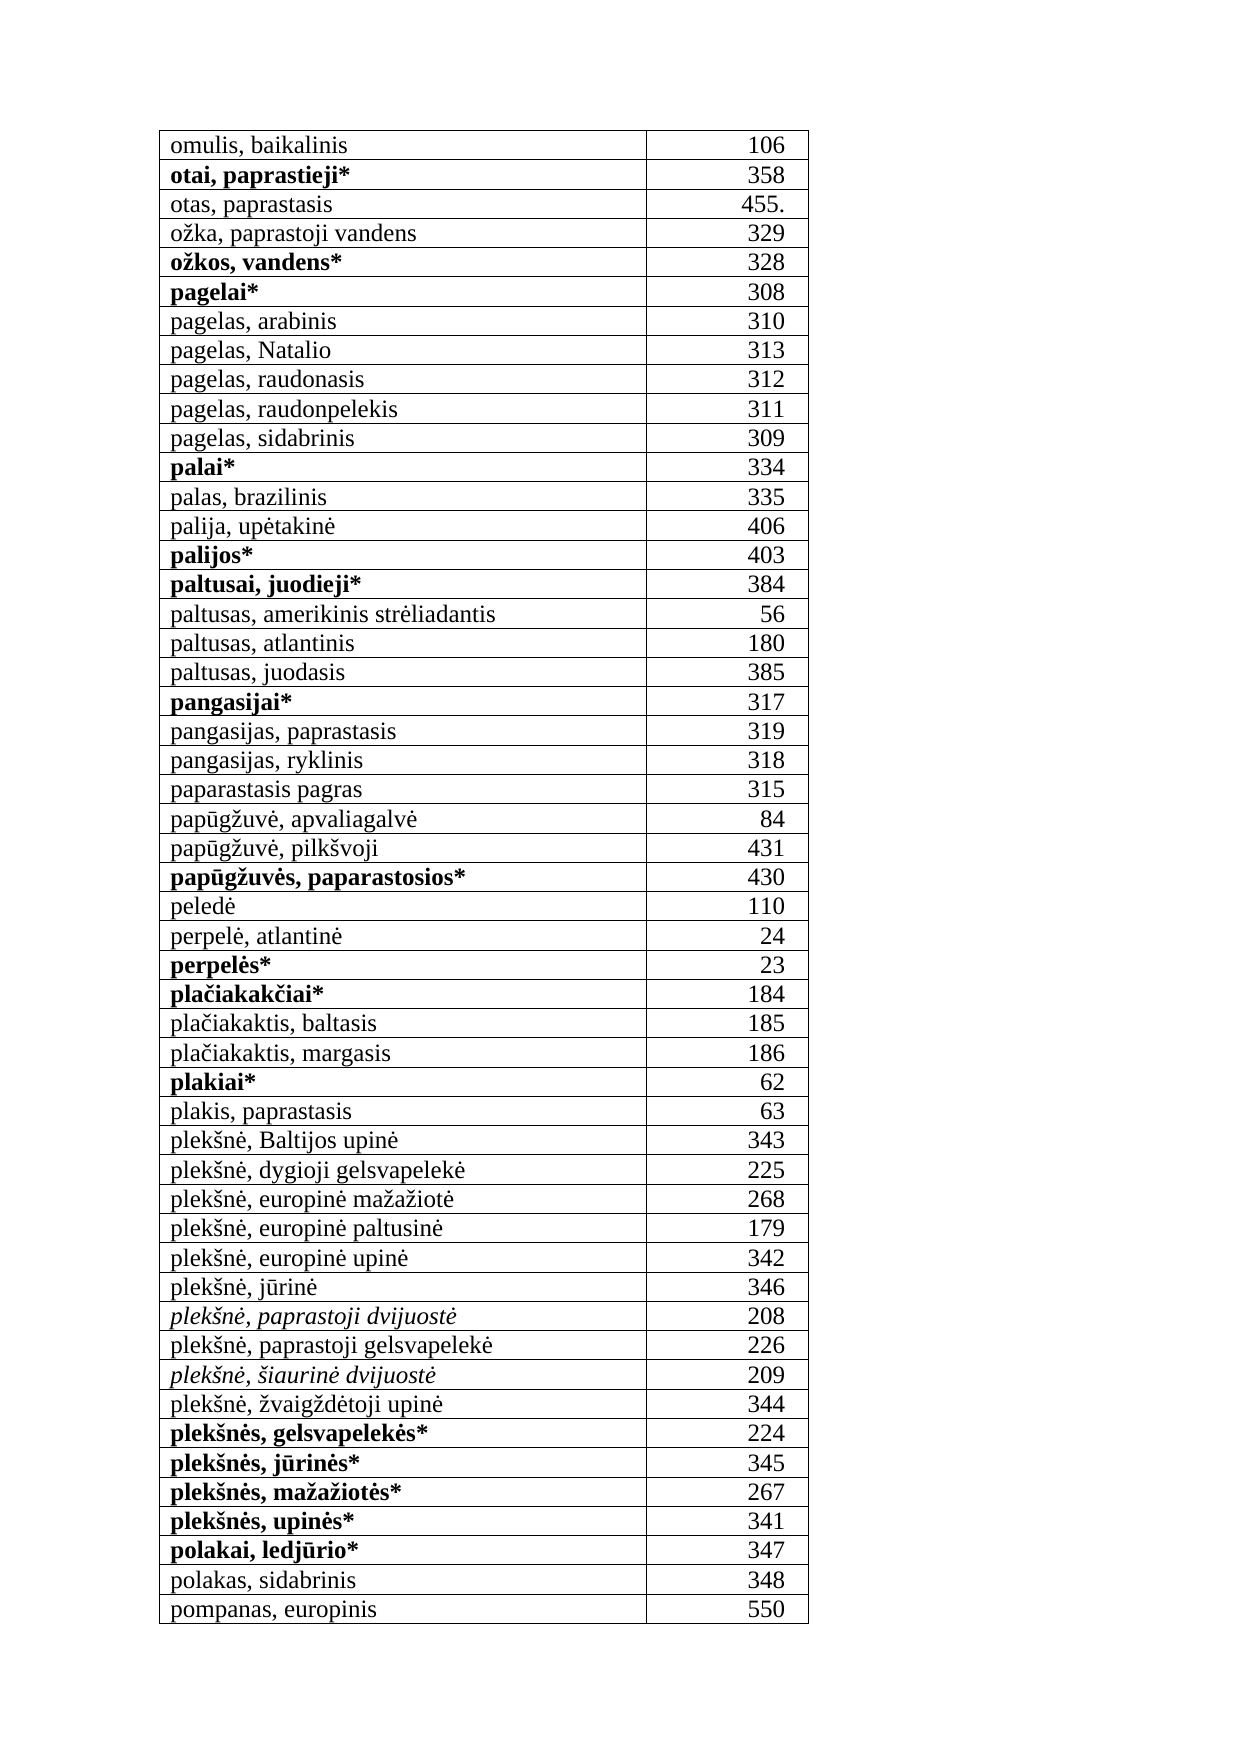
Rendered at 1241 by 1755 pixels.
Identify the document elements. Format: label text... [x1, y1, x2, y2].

table_cell 403 [647, 541, 808, 569]
table_cell plačiakaktis, margasis [160, 1038, 646, 1067]
table_cell paparastasis pagras [160, 775, 646, 803]
table_cell pagelas, sidabrinis [160, 424, 646, 452]
table_cell plekšnė, Baltijos upinė [160, 1126, 646, 1154]
table_cell 84 [647, 804, 808, 832]
table_cell 334 [647, 453, 808, 481]
table_cell omulis, baikalinis [160, 131, 646, 159]
table_cell papūgžuvė, apvaliagalvė [160, 804, 646, 832]
table_cell pompanas, europinis [160, 1595, 646, 1623]
table_cell 308 [647, 277, 808, 306]
table_cell 430 [647, 863, 808, 891]
table_cell 328 [647, 248, 808, 276]
table_cell plekšnė, žvaigždėtoji upinė [160, 1390, 646, 1418]
table_cell pagelas, Natalio [160, 336, 646, 364]
table_cell plekšnė, europinė paltusinė [160, 1214, 646, 1242]
table_cell palija, upėtakinė [160, 511, 646, 540]
table_cell pangasijas, ryklinis [160, 746, 646, 774]
table_cell 312 [647, 365, 808, 393]
table_cell ožka, paprastoji vandens [160, 219, 646, 247]
table_cell plekšnė, dygioji gelsvapelekė [160, 1155, 646, 1184]
table_cell 225 [647, 1155, 808, 1184]
table_cell plekšnės, jūrinės* [160, 1448, 646, 1476]
table_cell 184 [647, 980, 808, 1008]
table_cell 63 [647, 1097, 808, 1125]
table_cell pangasijas, paprastasis [160, 716, 646, 744]
table_cell plekšnės, gelsvapelekės* [160, 1419, 646, 1447]
table_cell 319 [647, 716, 808, 744]
table_cell 335 [647, 482, 808, 510]
table_cell 311 [647, 394, 808, 423]
table_cell polakai, ledjūrio* [160, 1536, 646, 1564]
table_cell 345 [647, 1448, 808, 1476]
table_cell plekšnės, upinės* [160, 1507, 646, 1535]
table_cell 550 [647, 1595, 808, 1623]
table_cell 455. [647, 190, 808, 218]
table_cell 346 [647, 1273, 808, 1301]
table_cell plekšnė, šiaurinė dvijuostė [160, 1360, 646, 1388]
table_cell 315 [647, 775, 808, 803]
table_cell plakiai* [160, 1068, 646, 1096]
table_cell 56 [647, 599, 808, 627]
table_cell 180 [647, 629, 808, 657]
table_cell 343 [647, 1126, 808, 1154]
table_cell 24 [647, 921, 808, 949]
table_cell papūgžuvės, paparastosios* [160, 863, 646, 891]
table_cell 226 [647, 1331, 808, 1359]
table_cell ožkos, vandens* [160, 248, 646, 276]
table_cell 310 [647, 307, 808, 335]
table_cell pagelas, arabinis [160, 307, 646, 335]
table_cell plačiakakčiai* [160, 980, 646, 1008]
table_cell 344 [647, 1390, 808, 1418]
table_cell 318 [647, 746, 808, 774]
table_cell 341 [647, 1507, 808, 1535]
table_cell 179 [647, 1214, 808, 1242]
table_cell 268 [647, 1185, 808, 1213]
table_cell 224 [647, 1419, 808, 1447]
table_cell plekšnė, jūrinė [160, 1273, 646, 1301]
table_cell 208 [647, 1302, 808, 1330]
table_cell 348 [647, 1565, 808, 1593]
table_cell 313 [647, 336, 808, 364]
table_cell 385 [647, 658, 808, 686]
table_cell plekšnė, paprastoji gelsvapelekė [160, 1331, 646, 1359]
table_cell plekšnė, paprastoji dvijuostė [160, 1302, 646, 1330]
table_cell paltusas, amerikinis strėliadantis [160, 599, 646, 627]
table_cell 62 [647, 1068, 808, 1096]
table_cell 186 [647, 1038, 808, 1067]
table_cell perpelės* [160, 951, 646, 979]
table_cell plekšnės, mažažiotės* [160, 1478, 646, 1506]
table_cell otai, paprastieji* [160, 160, 646, 188]
table_cell 185 [647, 1009, 808, 1037]
table_cell plekšnė, europinė upinė [160, 1243, 646, 1271]
table_cell paltusas, atlantinis [160, 629, 646, 657]
table_cell 110 [647, 892, 808, 920]
table_cell pangasijai* [160, 687, 646, 715]
table_cell plakis, paprastasis [160, 1097, 646, 1125]
table_cell pagelas, raudonpelekis [160, 394, 646, 423]
table_cell 309 [647, 424, 808, 452]
table_cell papūgžuvė, pilkšvoji [160, 834, 646, 862]
table_cell 329 [647, 219, 808, 247]
table_cell 106 [647, 131, 808, 159]
table_cell palijos* [160, 541, 646, 569]
table_cell pagelai* [160, 277, 646, 306]
table_cell 317 [647, 687, 808, 715]
table_cell paltusas, juodasis [160, 658, 646, 686]
table_cell palai* [160, 453, 646, 481]
table_cell 347 [647, 1536, 808, 1564]
table_cell pagelas, raudonasis [160, 365, 646, 393]
table_cell palas, brazilinis [160, 482, 646, 510]
table_cell 209 [647, 1360, 808, 1388]
table_cell peledė [160, 892, 646, 920]
table_cell 406 [647, 511, 808, 540]
table_cell 267 [647, 1478, 808, 1506]
table_cell 358 [647, 160, 808, 188]
table_cell plačiakaktis, baltasis [160, 1009, 646, 1037]
table_cell perpelė, atlantinė [160, 921, 646, 949]
table_cell 431 [647, 834, 808, 862]
table_cell 342 [647, 1243, 808, 1271]
table_cell paltusai, juodieji* [160, 570, 646, 598]
table_cell plekšnė, europinė mažažiotė [160, 1185, 646, 1213]
table_cell 384 [647, 570, 808, 598]
table_cell 23 [647, 951, 808, 979]
table_cell polakas, sidabrinis [160, 1565, 646, 1593]
table_cell otas, paprastasis [160, 190, 646, 218]
